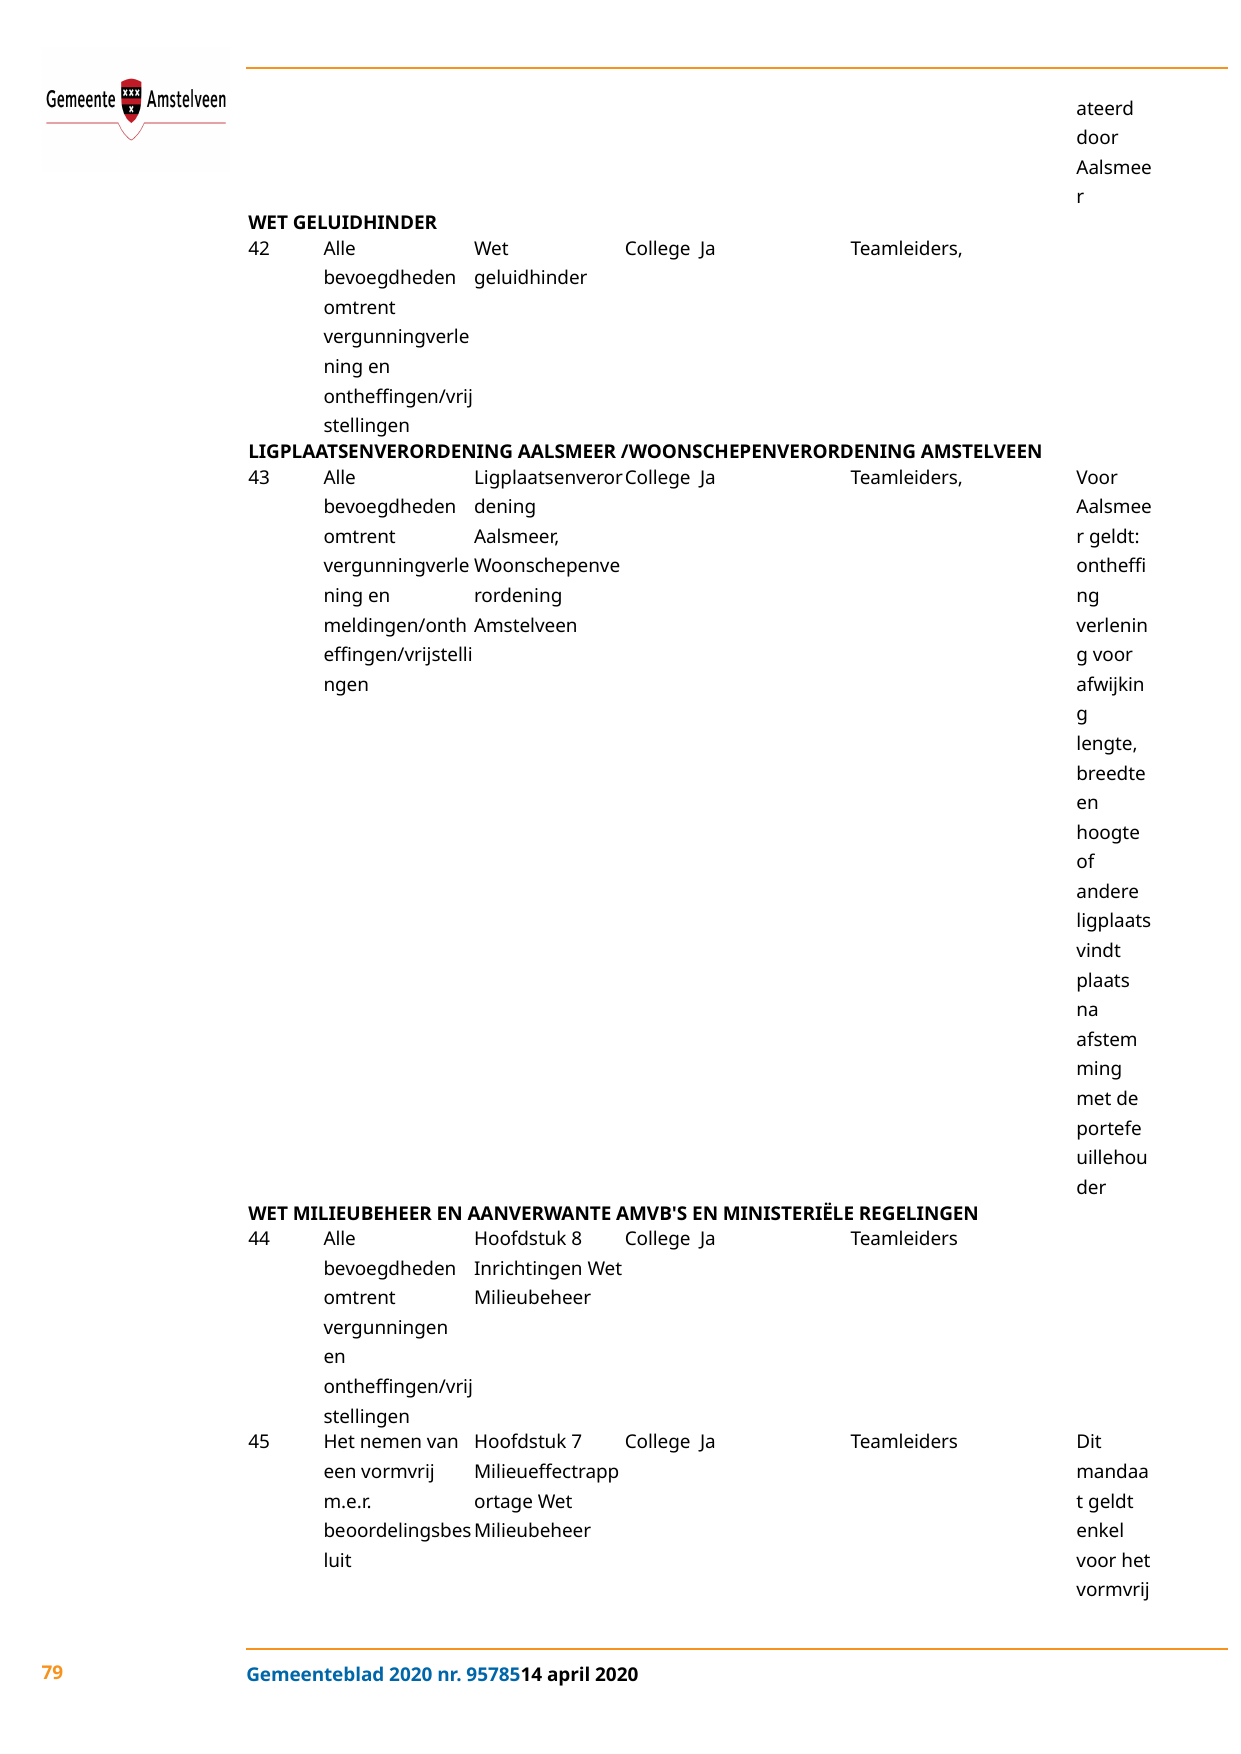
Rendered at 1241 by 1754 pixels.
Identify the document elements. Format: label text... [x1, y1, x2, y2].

table_cell College [625, 464, 700, 1200]
table_cell [1076, 235, 1152, 438]
table_cell Teamleiders, [850, 464, 1076, 1200]
table_cell College [625, 1225, 700, 1429]
table_cell Teamleiders, [850, 235, 1076, 438]
table_cell LIGPLAATSENVERORDENING AALSMEER /WOONSCHEPENVERORDENING AMSTELVEEN [248, 438, 1152, 464]
table_cell [850, 95, 1076, 209]
table_cell Voor Aalsmeer geldt: ontheffing verlening voor afwijking lengte, breedte en hoogte of andere ligplaats vindt plaats na afstemming met de portefeuillehouder [1076, 464, 1152, 1200]
table_cell Hoofdstuk 7 Milieueffectrapportage Wet Milieubeheer [474, 1429, 624, 1602]
table_cell [625, 95, 700, 209]
table_cell [700, 95, 850, 209]
table_cell Teamleiders [850, 1429, 1076, 1602]
table_cell Dit mandaat geldt enkel voor het vormvrij [1076, 1429, 1152, 1602]
table_cell Ja [700, 1225, 850, 1429]
table_cell Teamleiders [850, 1225, 1076, 1429]
table_cell WET GELUIDHINDER [248, 209, 1152, 235]
table_cell Ja [700, 1429, 850, 1602]
table_cell [1076, 1225, 1152, 1429]
table_cell 42 [248, 235, 323, 438]
table_cell 43 [248, 464, 323, 1200]
picture [41, 47, 231, 172]
table_cell Wet geluidhinder [474, 235, 624, 438]
table_cell College [625, 1429, 700, 1602]
table_cell [248, 95, 323, 209]
table_cell Alle bevoegdheden omtrent vergunningverlening en meldingen/ontheffingen/vrijstellingen [323, 464, 474, 1200]
table_cell Het nemen van een vormvrij m.e.r. beoordelingsbesluit [323, 1429, 474, 1602]
table_cell College [625, 235, 700, 438]
table_cell [323, 95, 474, 209]
table_cell Alle bevoegdheden omtrent vergunningen en ontheffingen/vrijstellingen [323, 1225, 474, 1429]
table_cell WET MILIEUBEHEER EN AANVERWANTE AMVB'S EN MINISTERIËLE REGELINGEN [248, 1200, 1152, 1225]
table_cell [474, 95, 624, 209]
table_cell Ja [700, 235, 850, 438]
table_cell Ja [700, 464, 850, 1200]
table_cell Alle bevoegdheden omtrent vergunningverlening en ontheffingen/vrijstellingen [323, 235, 474, 438]
table_cell Ligplaatsenverordening Aalsmeer, Woonschepenverordening Amstelveen [474, 464, 624, 1200]
table_cell 45 [248, 1429, 323, 1602]
table_cell Hoofdstuk 8 Inrichtingen Wet Milieubeheer [474, 1225, 624, 1429]
table_cell 44 [248, 1225, 323, 1429]
table_cell ateerd door Aalsmeer [1076, 95, 1152, 209]
